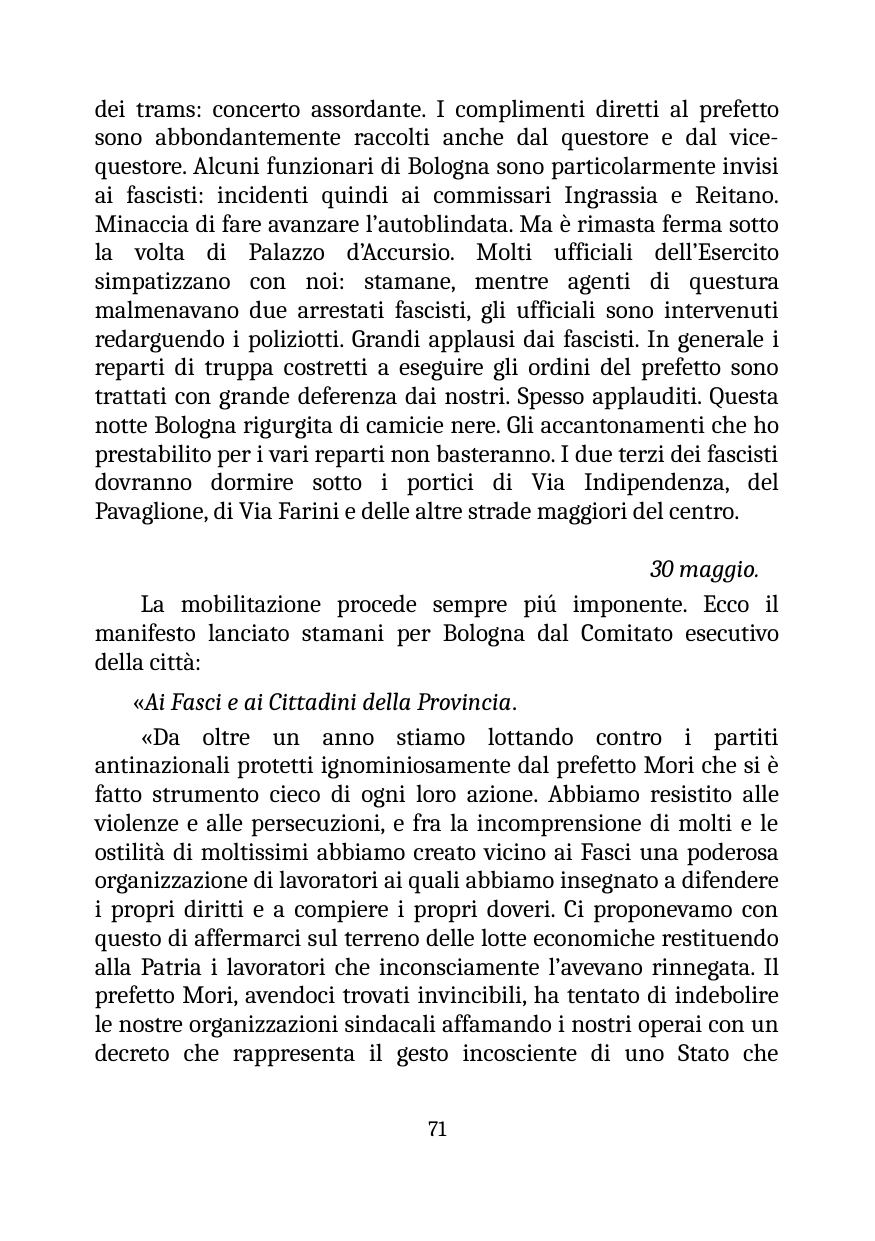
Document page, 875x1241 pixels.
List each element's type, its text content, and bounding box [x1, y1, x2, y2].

text 30 maggio. [94, 555, 762, 584]
text «Da oltre un anno stiamo lottando contro i partiti antinazionali protetti ignominiosamente dal prefetto Mori che si è fatto strumento cieco di ogni loro azione. Abbiamo resistito alle violenze e alle persecuzioni, e fra la incomprensione di molti e le ostilità di moltissimi abbiamo creato vicino ai Fasci una poderosa organizzazione di lavoratori ai quali abbiamo insegnato a difendere i propri diritti e a compiere i propri doveri. Ci proponevamo con questo di affermarci sul terreno delle lotte economiche restituendo alla Patria i lavoratori che inconsciamente l’avevano rinnegata. Il prefetto Mori, avendoci trovati invincibili, ha tentato di indebolire le nostre organizzazioni sindacali affamando i nostri operai con un decreto che rappresenta il gesto incosciente di uno Stato che [94, 723, 779, 1068]
text La mobilitazione procede sempre piú imponente. Ecco il manifesto lanciato stamani per Bologna dal Comitato esecutivo della città: [94, 590, 779, 676]
text «Ai Fasci e ai Cittadini della Provincia. [94, 688, 779, 717]
text dei trams: concerto assordante. I complimenti diretti al prefetto sono abbondantemente raccolti anche dal questore e dal vice-questore. Alcuni funzionari di Bologna sono particolarmente invisi ai fascisti: incidenti quindi ai commissari Ingrassia e Reitano. Minaccia di fare avanzare l’autoblindata. Ma è rimasta ferma sotto la volta di Palazzo d’Accursio. Molti ufficiali dell’Esercito simpatizzano con noi: stamane, mentre agenti di questura malmenavano due arrestati fascisti, gli ufficiali sono intervenuti redarguendo i poliziotti. Grandi applausi dai fascisti. In generale i reparti di truppa costretti a eseguire gli ordini del prefetto sono trattati con grande deferenza dai nostri. Spesso applauditi. Questa notte Bologna rigurgita di camicie nere. Gli accantonamenti che ho prestabilito per i vari reparti non basteranno. I due terzi dei fascisti dovranno dormire sotto i portici di Via Indipendenza, del Pavaglione, di Via Farini e delle altre strade maggiori del centro. [94, 94, 779, 526]
